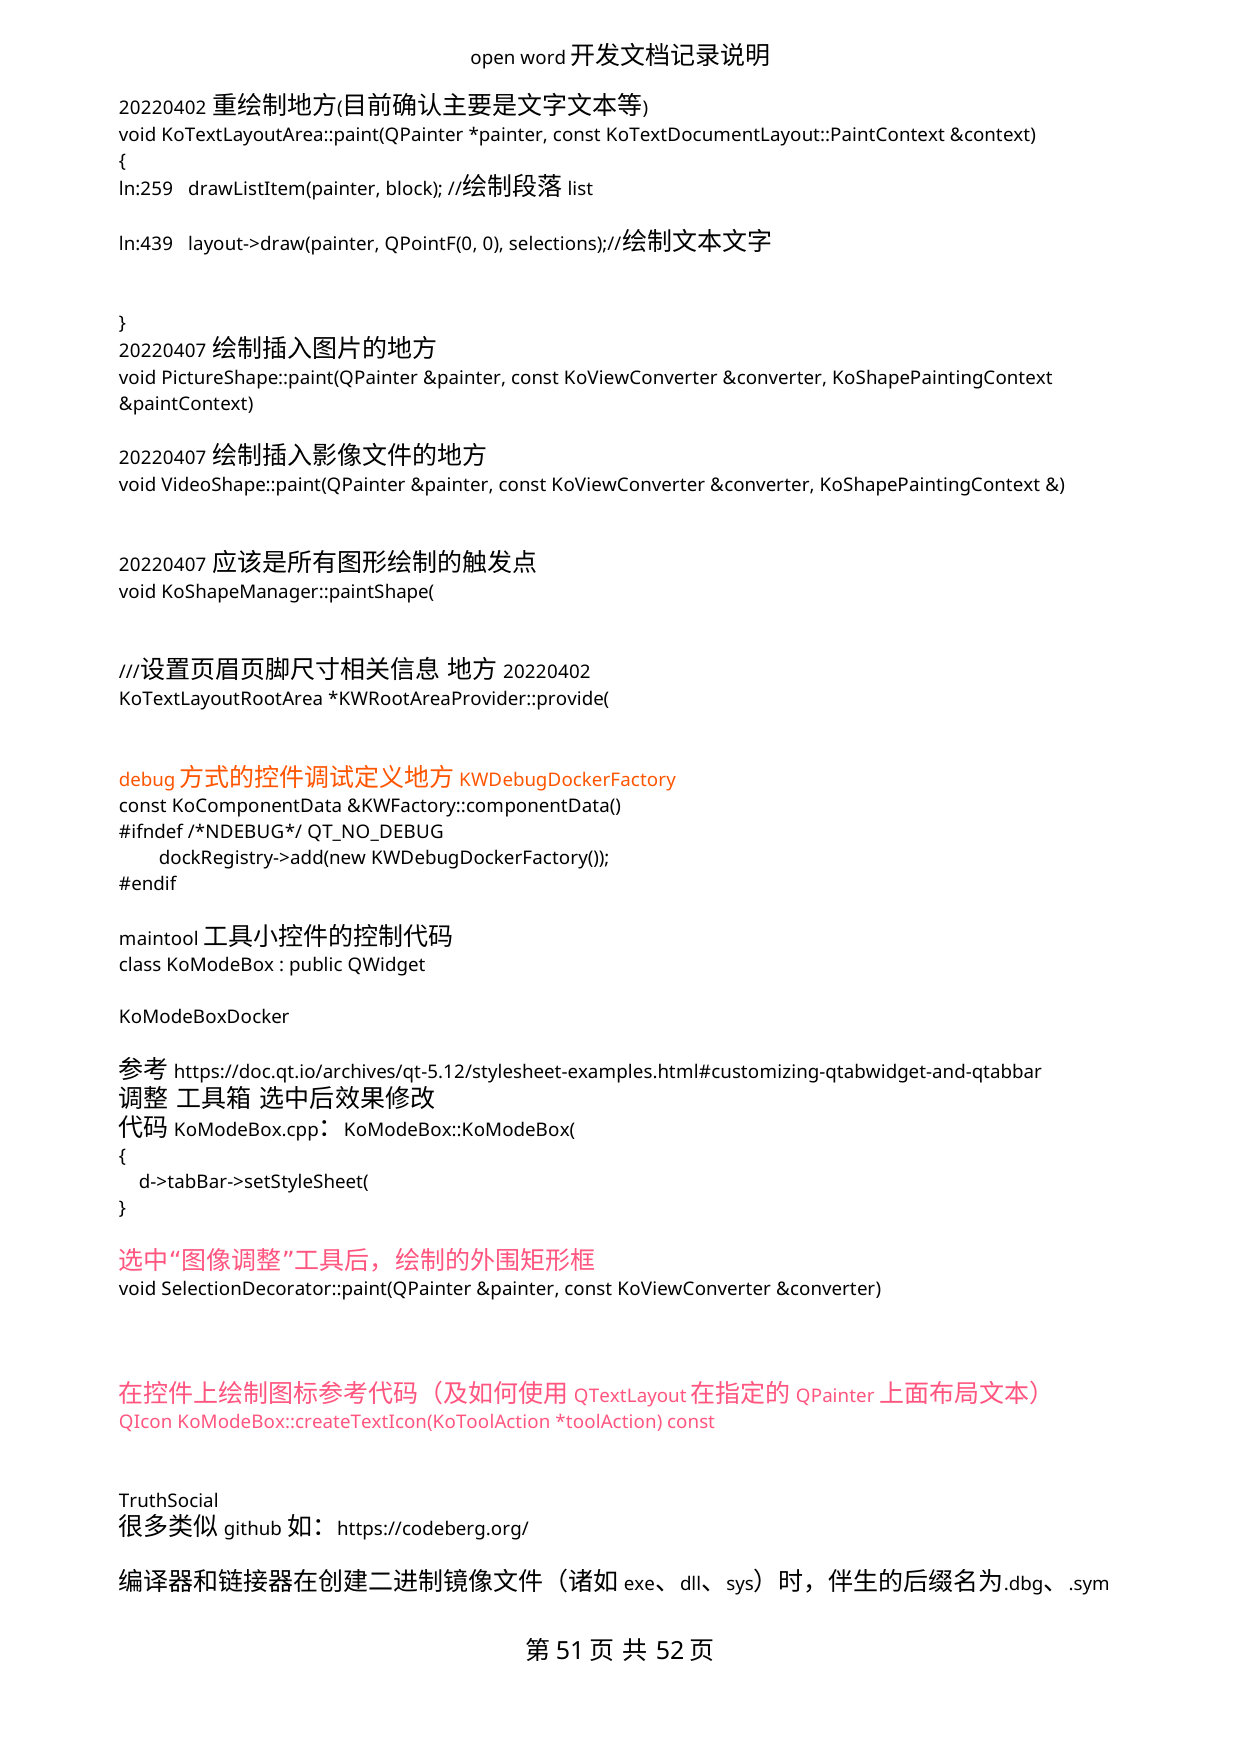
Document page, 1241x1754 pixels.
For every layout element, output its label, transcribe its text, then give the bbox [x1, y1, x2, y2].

text dockRegistry->add(new KWDebugDockerFactory()); [119, 844, 1121, 870]
text void KoShapeManager::paintShape( [119, 578, 1121, 604]
text const KoComponentData &KWFactory::componentData() [119, 792, 1121, 818]
text 在控件上绘制图标参考代码（及如何使用QTextLayout在指定的QPainter 上面布局文本） [119, 1379, 1121, 1408]
text #endif [119, 870, 1121, 896]
text class KoModeBox : public QWidget [119, 951, 1121, 977]
text } [119, 1194, 1121, 1220]
text d->tabBar->setStyleSheet( [119, 1168, 1121, 1194]
text maintool 工具小控件的控制代码 [119, 922, 1121, 951]
text 20220407 应该是所有图形绘制的触发点 [119, 549, 1121, 578]
text } [119, 308, 1121, 334]
text 编译器和链接器在创建二进制镜像文件（诸如exe、dll、sys）时，伴生的后缀名为.dbg、.sym [119, 1567, 1121, 1596]
text 选中“图像调整”工具后，绘制的外围矩形框 [119, 1246, 1121, 1275]
text 参考https://doc.qt.io/archives/qt-5.12/stylesheet-examples.html#customizing-qtabwidget-and-qtabbar [119, 1055, 1121, 1084]
text debug方式的控件调试定义地方KWDebugDockerFactory [119, 763, 1121, 792]
text ///设置页眉页脚尺寸相关信息 地方20220402 [119, 656, 1121, 685]
text 代码KoModeBox.cpp：KoModeBox::KoModeBox( [119, 1113, 1121, 1142]
text { [119, 146, 1121, 172]
text 20220402 重绘制地方(目前确认主要是文字文本等) [119, 91, 1121, 120]
text void SelectionDecorator::paint(QPainter &painter, const KoViewConverter &converter) [119, 1275, 1121, 1301]
text #ifndef /*NDEBUG*/ QT_NO_DEBUG [119, 818, 1121, 844]
text void PictureShape::paint(QPainter &painter, const KoViewConverter &converter, KoShapePaintingContext &paintContext) [119, 363, 1121, 416]
text 很多类似github 如：https://codeberg.org/ [119, 1512, 1121, 1541]
text 调整 工具箱 选中后效果修改 [119, 1084, 1121, 1113]
text { [119, 1142, 1121, 1168]
text TruthSocial [119, 1486, 1121, 1512]
text ln:439 layout->draw(painter, QPointF(0, 0), selections);//绘制文本文字 [119, 227, 1121, 256]
text ln:259 drawListItem(painter, block); //绘制段落list [119, 172, 1121, 201]
text KoTextLayoutRootArea *KWRootAreaProvider::provide( [119, 685, 1121, 711]
text 20220407 绘制插入图片的地方 [119, 334, 1121, 363]
text 20220407 绘制插入影像文件的地方 [119, 442, 1121, 471]
text KoModeBoxDocker [119, 1003, 1121, 1029]
text QIcon KoModeBox::createTextIcon(KoToolAction *toolAction) const [119, 1408, 1121, 1434]
text void KoTextLayoutArea::paint(QPainter *painter, const KoTextDocumentLayout::PaintContext &context) [119, 120, 1121, 146]
text void VideoShape::paint(QPainter &painter, const KoViewConverter &converter, KoShapePaintingContext &) [119, 471, 1121, 497]
